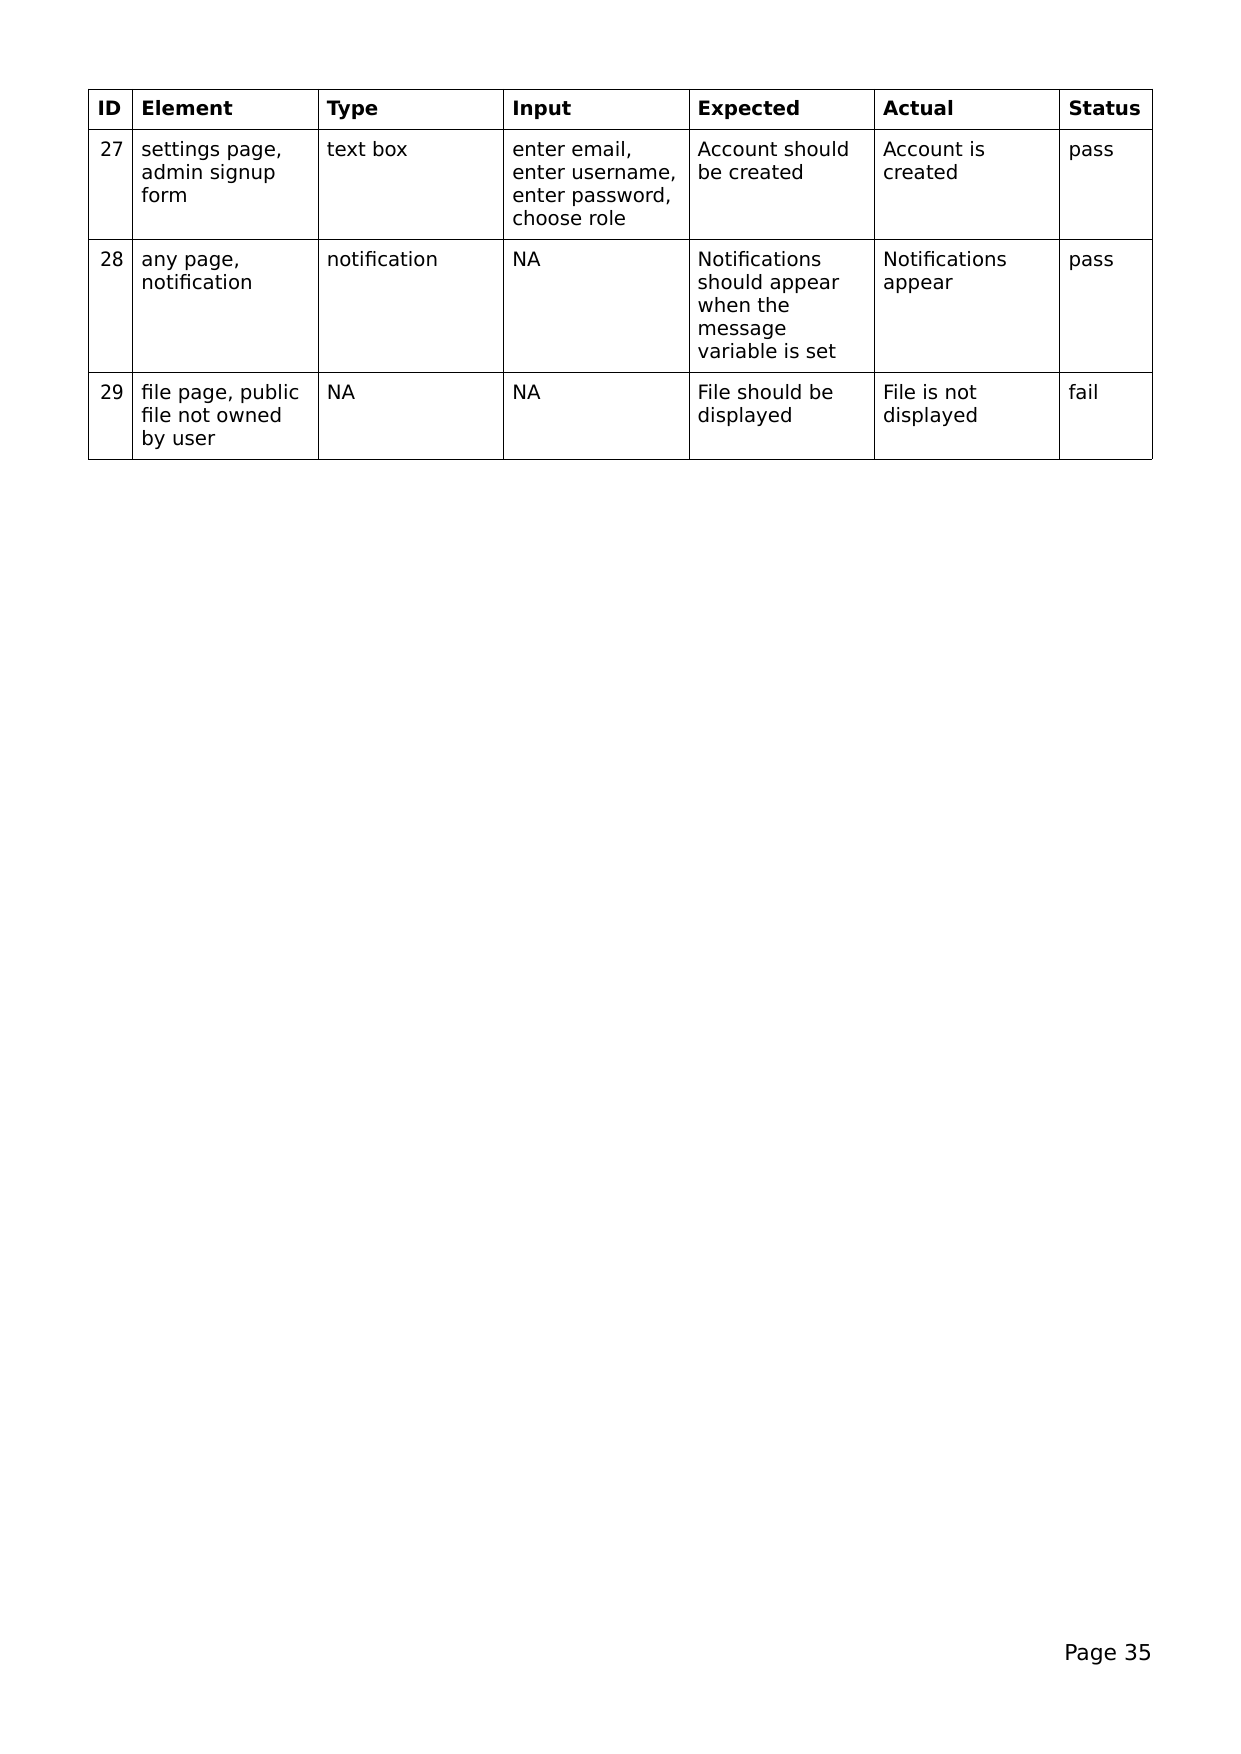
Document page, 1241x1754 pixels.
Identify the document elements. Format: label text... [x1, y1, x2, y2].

table_cell pass [1060, 240, 1152, 372]
table_cell notification [319, 240, 503, 372]
table_cell enter email, enter username, enter password, choose role [504, 130, 689, 239]
table_cell NA [504, 373, 689, 459]
table_header ID [89, 90, 132, 129]
table_cell Account is created [875, 130, 1059, 239]
table_cell NA [504, 240, 689, 372]
table_cell NA [319, 373, 503, 459]
table_cell pass [1060, 130, 1152, 239]
table_header Status [1060, 90, 1152, 129]
table_cell text box [319, 130, 503, 239]
table_cell settings page, admin signup form [133, 130, 318, 239]
table_cell Account should be created [690, 130, 874, 239]
table_cell 29 [89, 373, 132, 459]
table_cell any page, notification [133, 240, 318, 372]
table_header Actual [875, 90, 1059, 129]
table_cell Notifications should appear when the message variable is set [690, 240, 874, 372]
table_header Type [319, 90, 503, 129]
table_header Element [133, 90, 318, 129]
table_header Expected [690, 90, 874, 129]
table_cell File is not displayed [875, 373, 1059, 459]
table_cell 28 [89, 240, 132, 372]
table_header Input [504, 90, 689, 129]
table_cell 27 [89, 130, 132, 239]
table_cell File should be displayed [690, 373, 874, 459]
table_cell file page, public file not owned by user [133, 373, 318, 459]
table_cell fail [1060, 373, 1152, 459]
table_cell Notifications appear [875, 240, 1059, 372]
